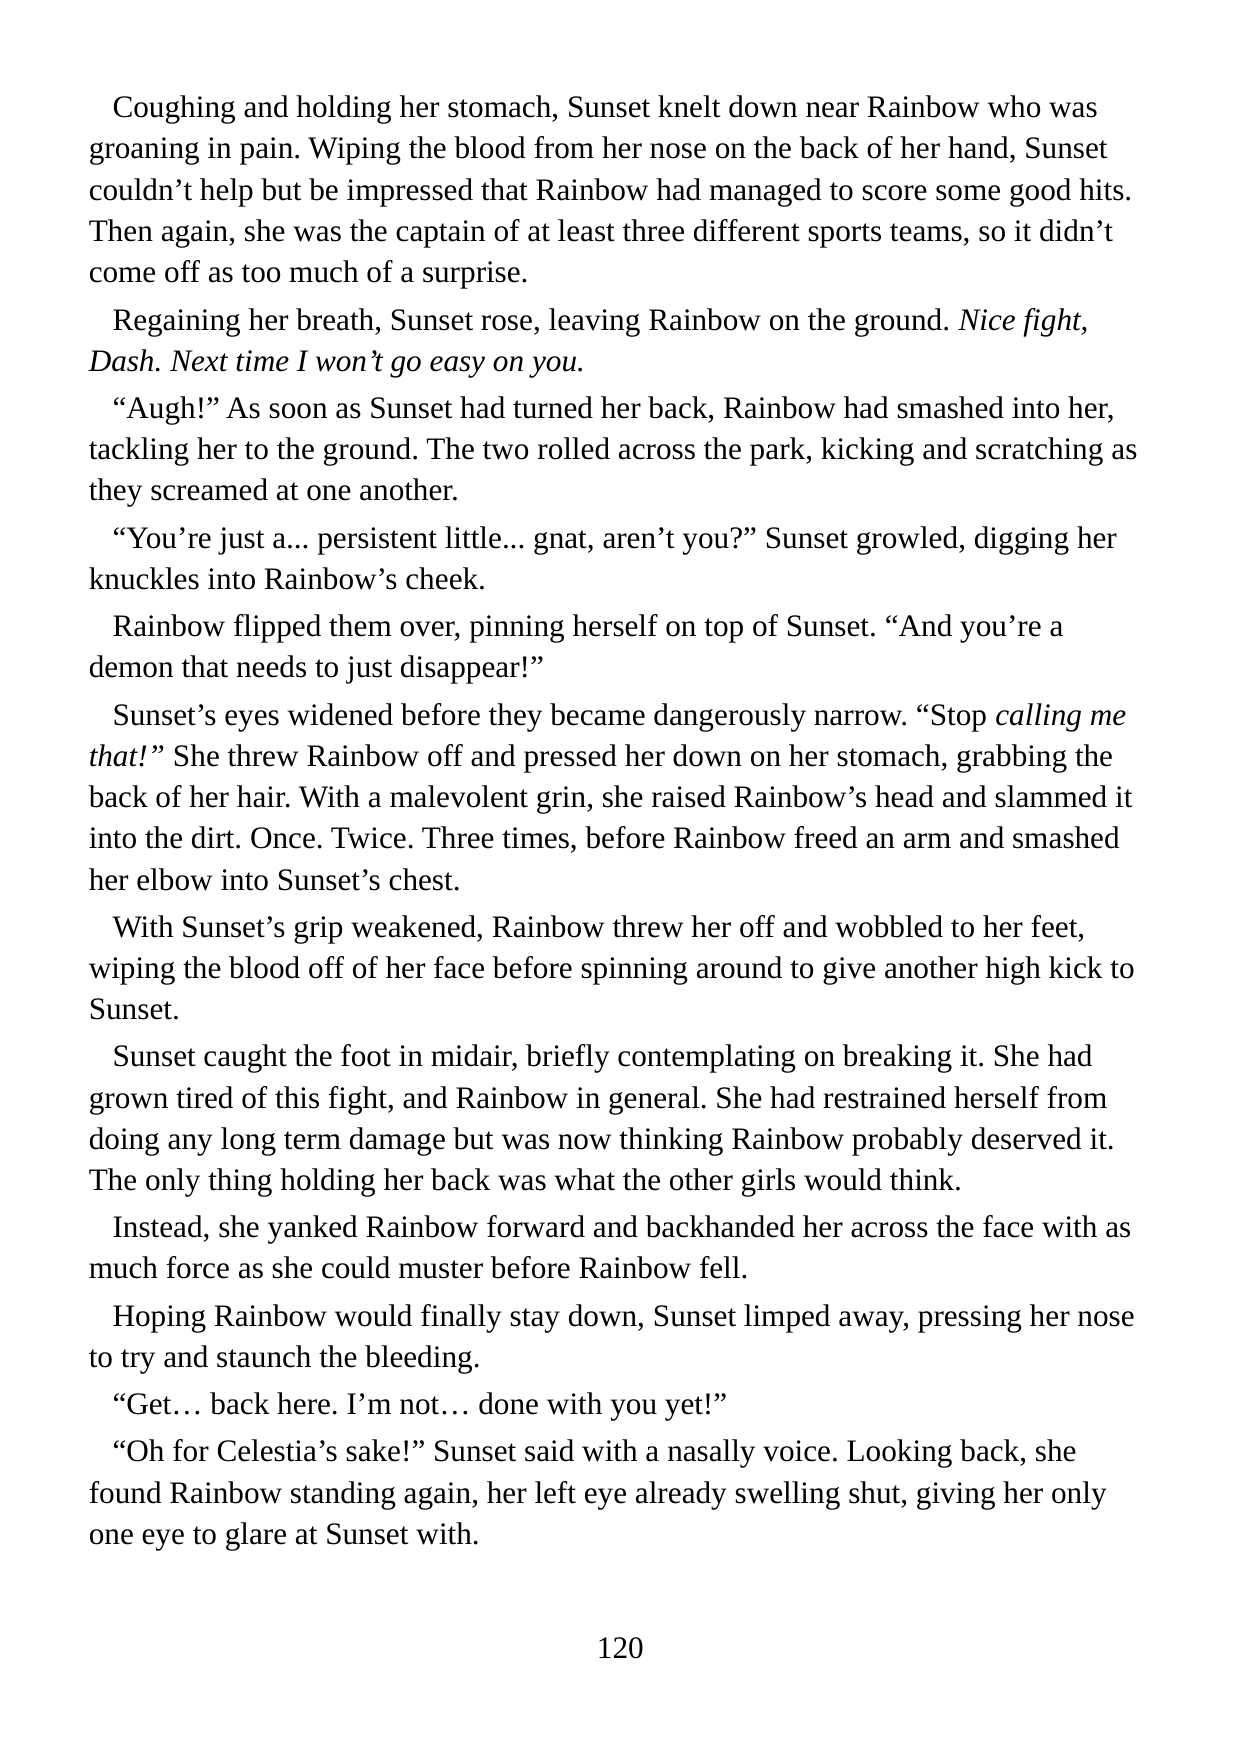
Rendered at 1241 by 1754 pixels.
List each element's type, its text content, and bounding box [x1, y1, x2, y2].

text Sunset’s eyes widened before they became dangerously narrow. “Stop calling me that!” She threw Rainbow off and pressed her down on her stomach, grabbing the back of her hair. With a malevolent grin, she raised Rainbow’s head and slammed it into the dirt. Once. Twice. Three times, before Rainbow freed an arm and smashed her elbow into Sunset’s chest. [88, 696, 1152, 897]
text “Oh for Celestia’s sake!” Sunset said with a nasally voice. Looking back, she found Rainbow standing again, her left eye already swelling shut, giving her only one eye to glare at Sunset with. [88, 1433, 1152, 1551]
text Instead, she yanked Rainbow forward and backhanded her across the face with as much force as she could muster before Rainbow fell. [88, 1208, 1152, 1286]
text “You’re just a... persistent little... gnat, aren’t you?” Sunset growled, digging her knuckles into Rainbow’s cheek. [88, 519, 1152, 596]
text With Sunset’s grip weakened, Rainbow threw her off and wobbled to her feet, wiping the blood off of her face before spinning around to give another high kick to Sunset. [88, 908, 1152, 1026]
text Coughing and holding her stomach, Sunset knelt down near Rainbow who was groaning in pain. Wiping the blood from her nose on the back of her hand, Sunset couldn’t help but be impressed that Rainbow had managed to score some good hits. Then again, she was the captain of at least three different sports teams, so it didn’t come off as too much of a surprise. [88, 88, 1152, 289]
text “Get… back here. I’m not… done with you yet!” [88, 1385, 1152, 1421]
text Hoping Rainbow would finally stay down, Sunset limped away, pressing her nose to try and staunch the bleeding. [88, 1297, 1152, 1374]
text Sunset caught the foot in midair, briefly contemplating on breaking it. She had grown tired of this fight, and Rainbow in general. She had restrained herself from doing any long term damage but was now thinking Rainbow probably deserved it. The only thing holding her back was what the other girls would think. [88, 1038, 1152, 1197]
text Rainbow flipped them over, pinning herself on top of Sunset. “And you’re a demon that needs to just disappear!” [88, 607, 1152, 684]
text Regaining her breath, Sunset rose, leaving Rainbow on the ground. Nice fight, Dash. Next time I won’t go easy on you. [88, 301, 1152, 378]
text “Augh!” As soon as Sunset had turned her back, Rainbow had smashed into her, tackling her to the ground. The two rolled across the park, kicking and scratching as they screamed at one another. [88, 389, 1152, 508]
